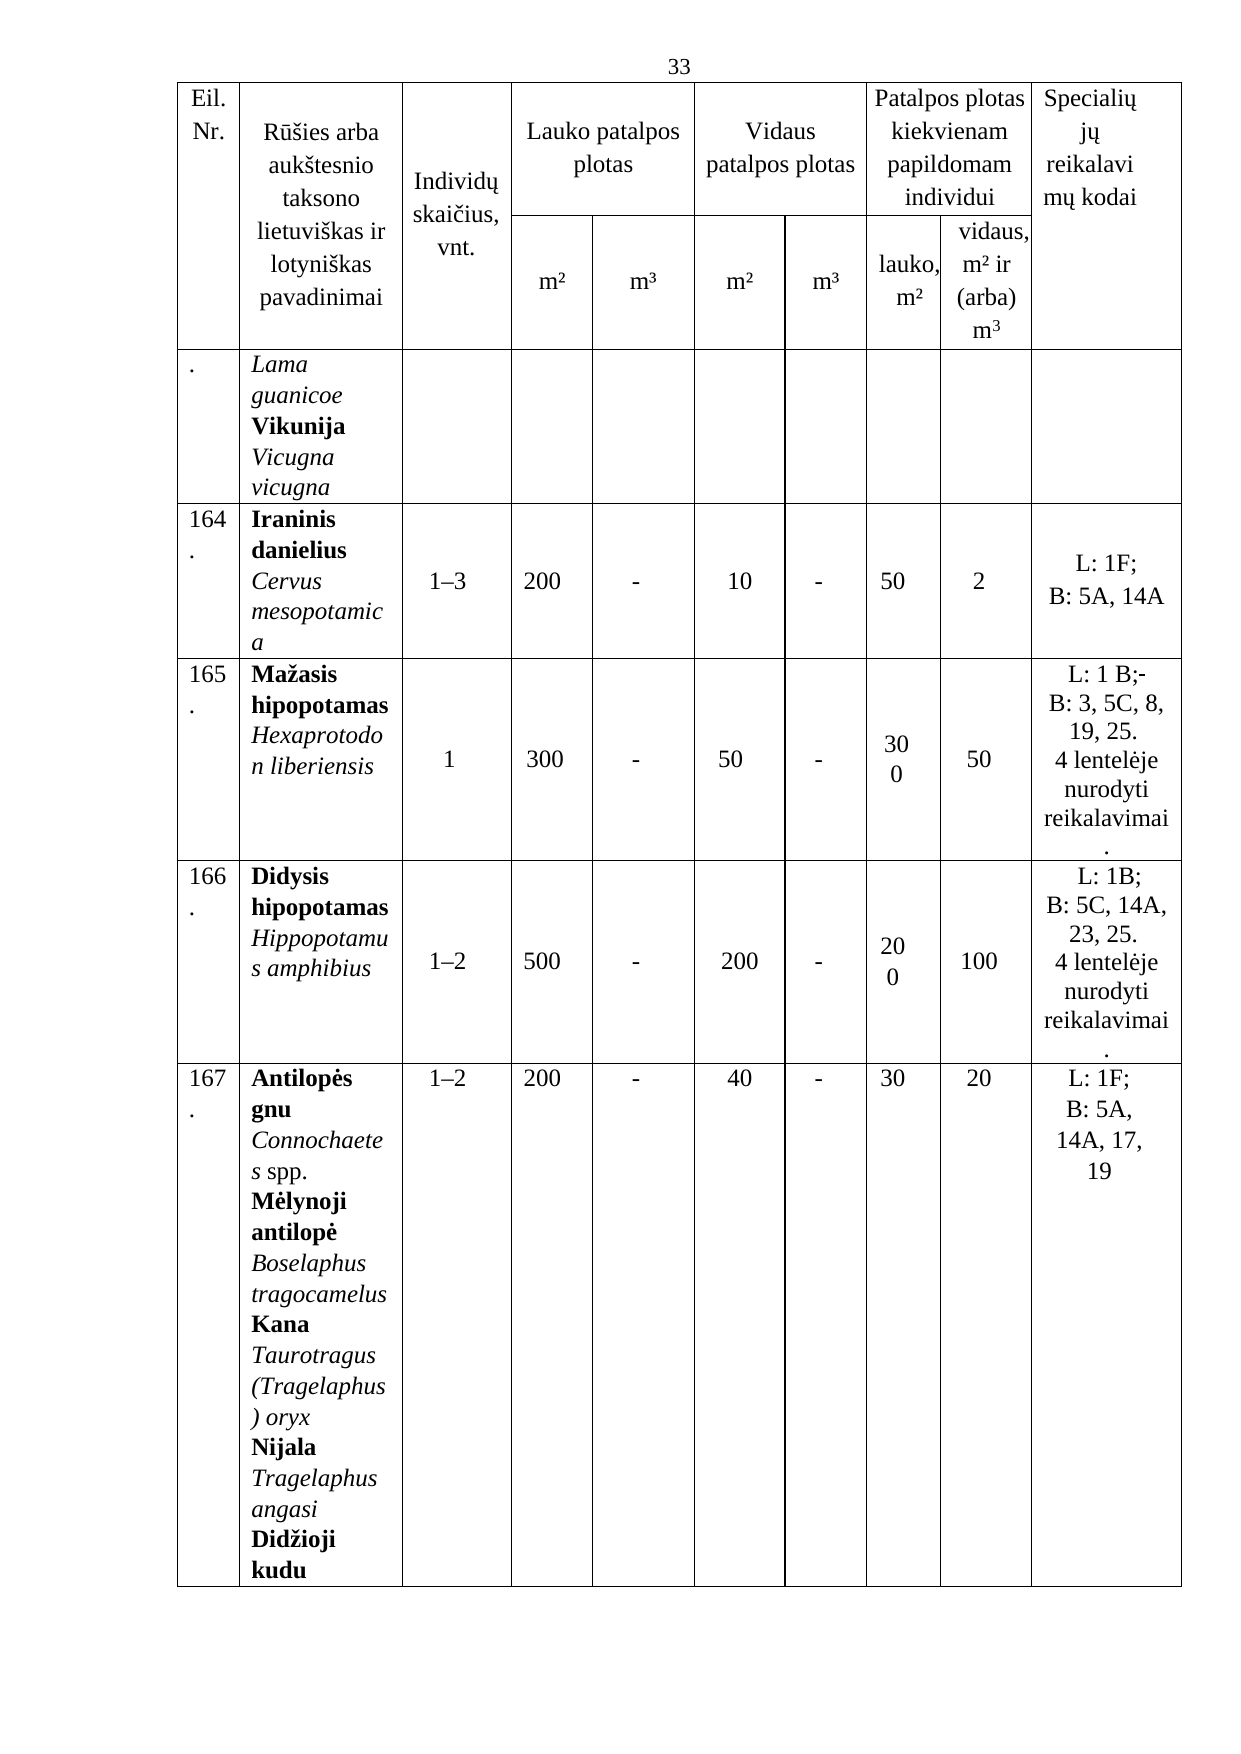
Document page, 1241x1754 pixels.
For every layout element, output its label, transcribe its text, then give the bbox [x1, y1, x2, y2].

table_cell 500 [512, 861, 592, 1062]
table_cell [1032, 350, 1181, 503]
table_cell 100 [941, 861, 1031, 1062]
table_header Lauko patalpos plotas [512, 83, 694, 215]
table_cell 300 [512, 659, 592, 860]
table_cell 2 [941, 504, 1031, 658]
table_cell Mažasis hipopotamas Hexaprotodon liberiensis [240, 659, 402, 860]
table_cell m² [695, 216, 784, 348]
table_cell L: 1B; B: 5C, 14A, 23, 25. 4 lentelėje nurodyti reikalavimai. [1032, 861, 1181, 1062]
table_cell . [178, 350, 239, 503]
table_cell 1–3 [403, 504, 511, 658]
table_cell 1–2 [403, 861, 511, 1062]
table_cell - [593, 504, 694, 658]
table_cell 1 [403, 659, 511, 860]
table_cell 300 [867, 659, 940, 860]
table_cell m³ [786, 216, 866, 348]
table_cell L: 1F; B: 5A, 14A [1032, 504, 1181, 658]
table_cell 40 [695, 1064, 784, 1586]
table_cell Lama guanicoe Vikunija Vicugna vicugna [240, 350, 402, 503]
table_header Rūšies arba aukštesnio taksono lietuviškas ir lotyniškas pavadinimai [240, 83, 402, 348]
table_cell 167. [178, 1064, 239, 1586]
table_cell 10 [695, 504, 784, 658]
table_cell L: 1F; B: 5A, 14A, 17, 19 [1032, 1064, 1181, 1586]
table_cell m² [512, 216, 592, 348]
table_cell 20 [941, 1064, 1031, 1586]
table_header Vidaus patalpos plotas [695, 83, 866, 215]
table_cell - [786, 1064, 866, 1586]
table_cell m³ [593, 216, 694, 348]
table_cell 200 [512, 504, 592, 658]
table_cell - [786, 659, 866, 860]
table_header Patalpos plotas kiekvienam papildomam individui [867, 83, 1031, 215]
table_cell Iraninis danielius Cervus mesopotamica [240, 504, 402, 658]
table_header Specialiųjų reikalavimų kodai [1032, 83, 1181, 348]
table_header Eil. Nr. [178, 83, 239, 348]
table_cell - [786, 504, 866, 658]
table_cell - [593, 861, 694, 1062]
table_cell 200 [695, 861, 784, 1062]
table_cell 164. [178, 504, 239, 658]
table_header Individų skaičius, vnt. [403, 83, 511, 348]
table_cell - [593, 350, 694, 503]
table_cell - [786, 861, 866, 1062]
table_cell 50 [867, 504, 940, 658]
table_cell - [786, 350, 866, 503]
table_cell 30 [867, 1064, 940, 1586]
table_cell 50 [941, 659, 1031, 860]
table_cell - [593, 1064, 694, 1586]
table_cell 1–2 [403, 1064, 511, 1586]
table_cell 50 [695, 659, 784, 860]
table_cell lauko, m² [867, 216, 940, 348]
table_cell L: 1 B; B: 3, 5C, 8, 19, 25. 4 lentelėje nurodyti reikalavimai. [1032, 659, 1181, 860]
table_cell vidaus, m² ir (arba) m3 [941, 216, 1031, 348]
table_cell [867, 350, 940, 503]
table_cell - [695, 350, 784, 503]
table_cell 200 [512, 1064, 592, 1586]
table_cell [403, 350, 511, 503]
table_cell [512, 350, 592, 503]
table_cell 166. [178, 861, 239, 1062]
table_cell - [593, 659, 694, 860]
table_cell - [941, 350, 1031, 503]
table_cell Antilopės gnu Connochaetes spp. Mėlynoji antilopė Boselaphus tragocamelus Kana Taurotragus (Tragelaphus) oryx Nijala Tragelaphus angasi Didžioji kudu [240, 1064, 402, 1586]
table_cell Didysis hipopotamas Hippopotamus amphibius [240, 861, 402, 1062]
table_cell 165. [178, 659, 239, 860]
table_cell 200 [867, 861, 940, 1062]
